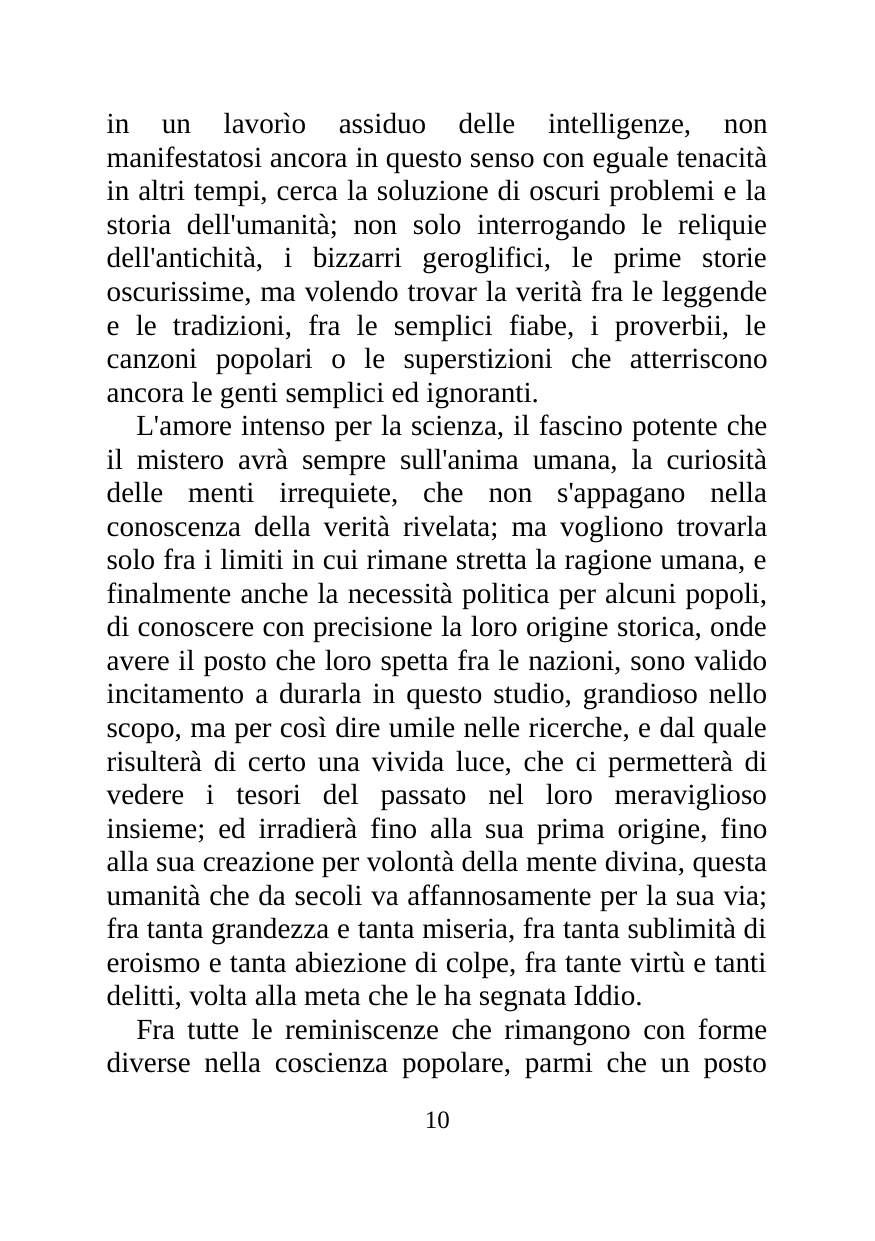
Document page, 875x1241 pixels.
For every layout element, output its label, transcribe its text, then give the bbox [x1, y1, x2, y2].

text Fra tutte le reminiscenze che rimangono con forme diverse nella coscienza popolare, parmi che un posto [106, 1012, 768, 1079]
text L'amore intenso per la scienza, il fascino potente che il mistero avrà sempre sull'anima umana, la curiosità delle menti irrequiete, che non s'appagano nella conoscenza della verità rivelata; ma vogliono trovarla solo fra i limiti in cui rimane stretta la ragione umana, e finalmente anche la necessità politica per alcuni popoli, di conoscere con precisione la loro origine storica, onde avere il posto che loro spetta fra le nazioni, sono valido incitamento a durarla in questo studio, grandioso nello scopo, ma per così dire umile nelle ricerche, e dal quale risulterà di certo una vivida luce, che ci permetterà di vedere i tesori del passato nel loro meraviglioso insieme; ed irradierà fino alla sua prima origine, fino alla sua creazione per volontà della mente divina, questa umanità che da secoli va affannosamente per la sua via; fra tanta grandezza e tanta miseria, fra tanta sublimità di eroismo e tanta abiezione di colpe, fra tante virtù e tanti delitti, volta alla meta che le ha segnata Iddio. [106, 408, 768, 1012]
text in un lavorìo assiduo delle intelligenze, non manifestatosi ancora in questo senso con eguale tenacità in altri tempi, cerca la soluzione di oscuri problemi e la storia dell'umanità; non solo interrogando le reliquie dell'antichità, i bizzarri geroglifici, le prime storie oscurissime, ma volendo trovar la verità fra le leggende e le tradizioni, fra le semplici fiabe, i proverbii, le canzoni popolari o le superstizioni che atterriscono ancora le genti semplici ed ignoranti. [106, 106, 768, 408]
